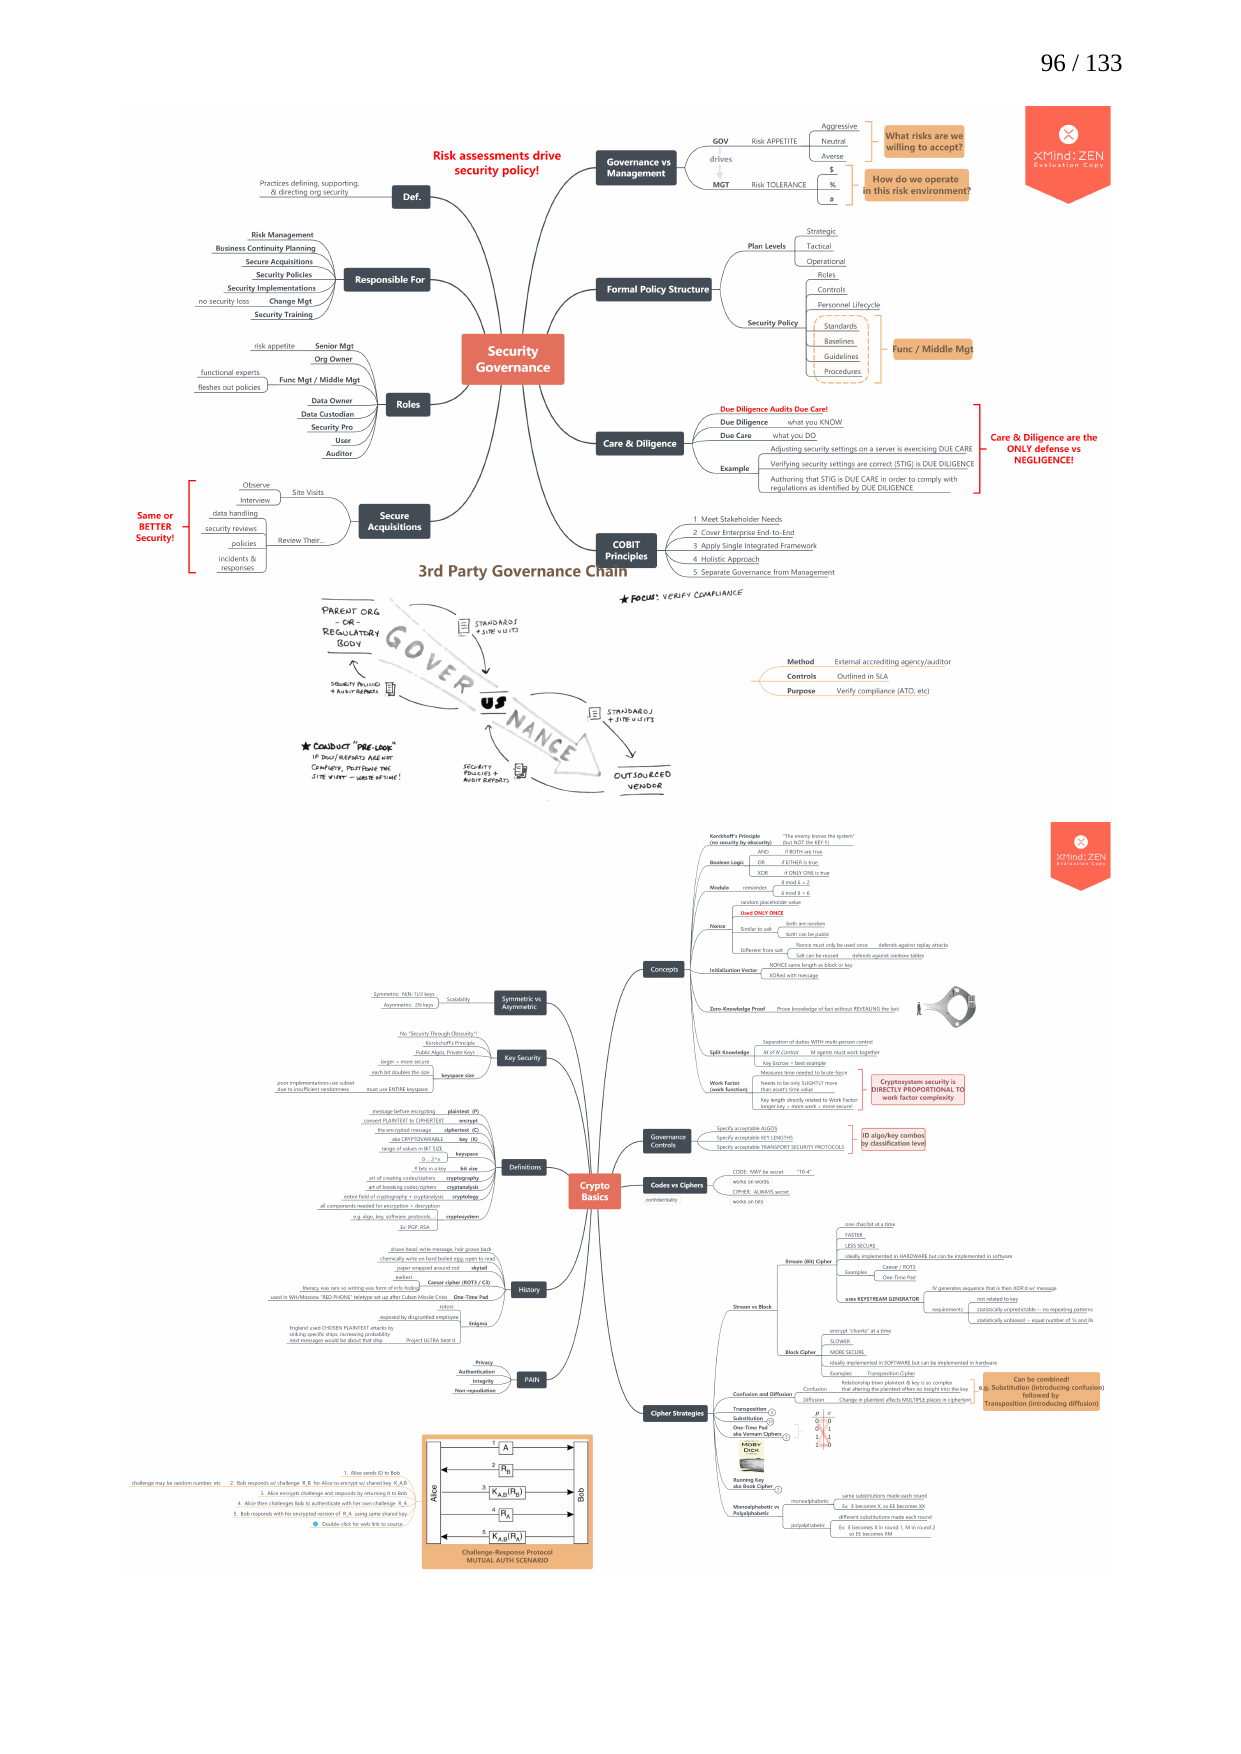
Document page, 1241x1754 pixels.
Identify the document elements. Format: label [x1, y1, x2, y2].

picture [118, 106, 1111, 1580]
